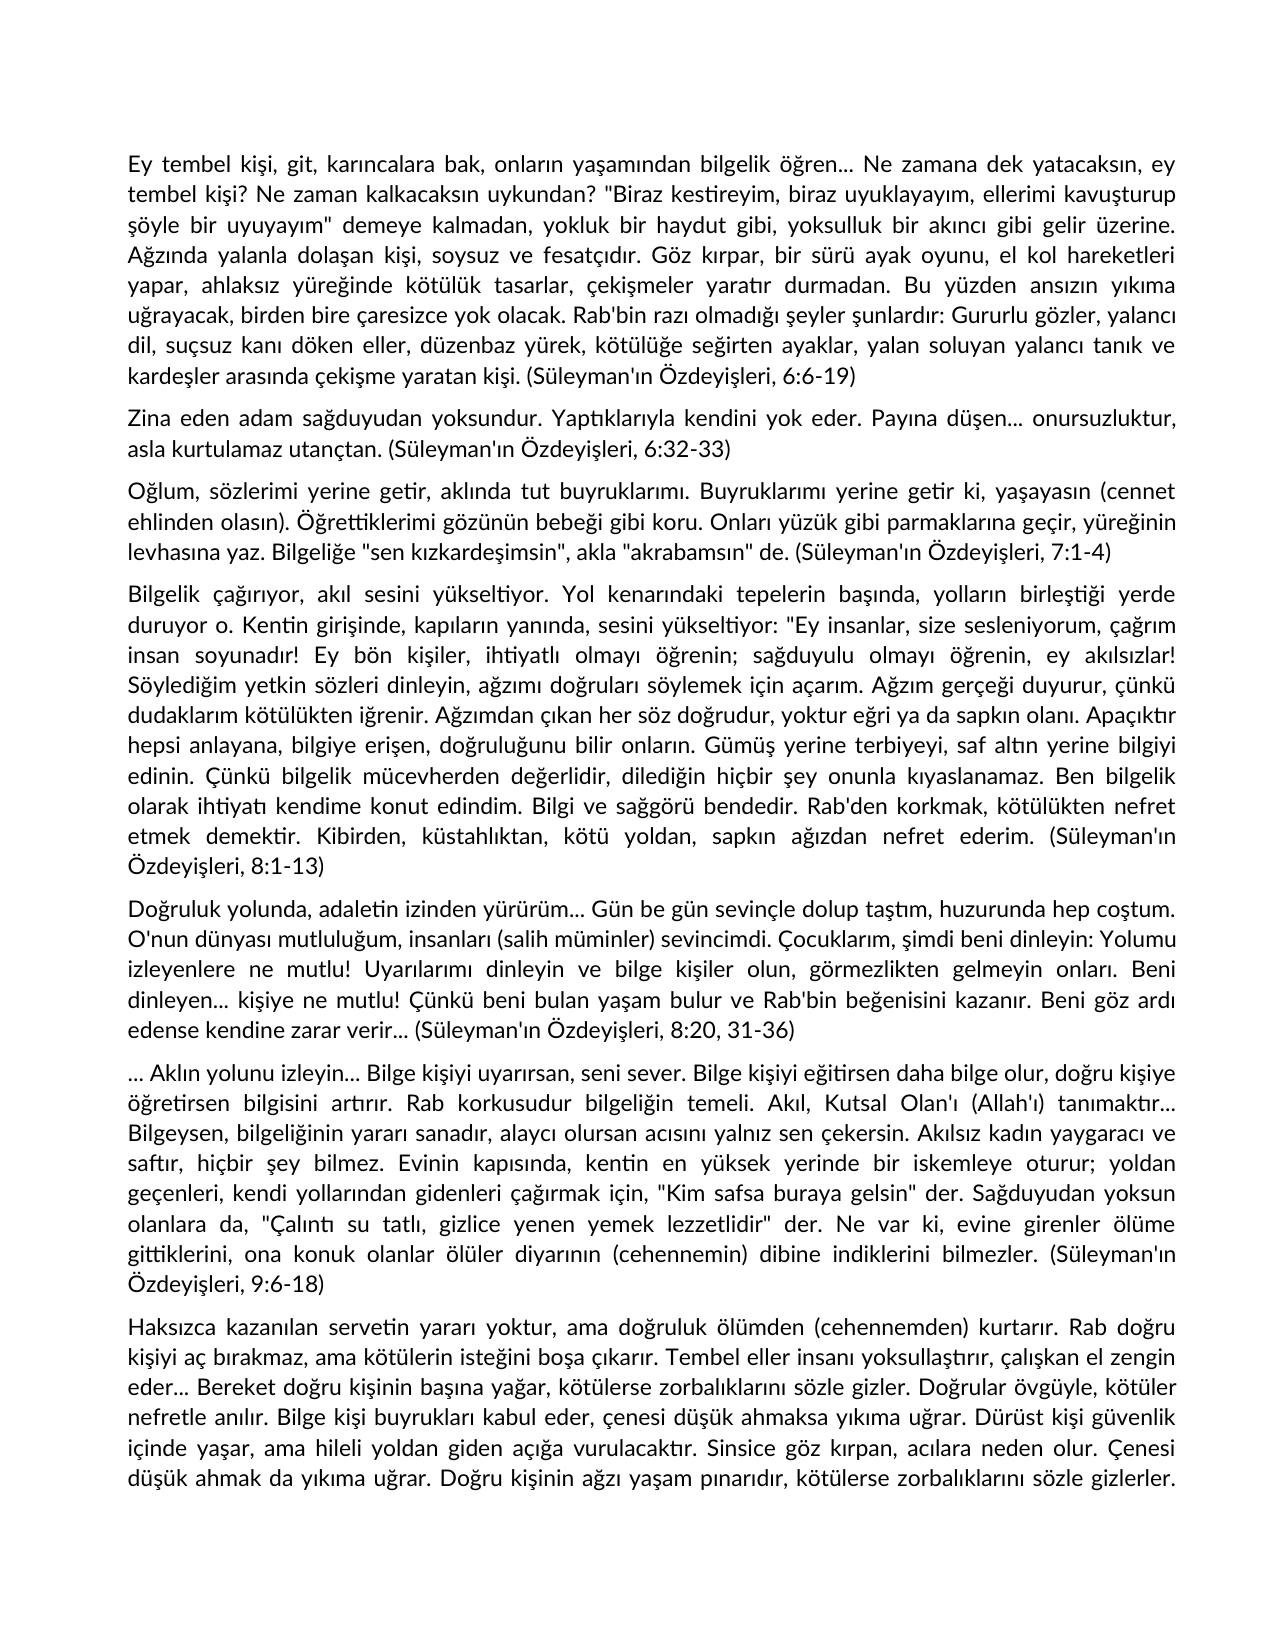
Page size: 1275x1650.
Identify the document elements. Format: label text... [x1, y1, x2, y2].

text ... Aklın yolunu izleyin... Bilge kişiyi uyarırsan, seni sever. Bilge kişiyi eğitirsen daha bilge olur, doğru kişiye öğretirsen bilgisini artırır. Rab korkusudur bilgeliğin temeli. Akıl, Kutsal Olan'ı (Allah'ı) tanımaktır... Bilgeysen, bilgeliğinin yararı sanadır, alaycı olursan acısını yalnız sen çekersin. Akılsız kadın yaygaracı ve saftır, hiçbir şey bilmez. Evinin kapısında, kentin en yüksek yerinde bir iskemleye oturur; yoldan geçenleri, kendi yollarından gidenleri çağırmak için, "Kim safsa buraya gelsin" der. Sağduyudan yoksun olanlara da, "Çalıntı su tatlı, gizlice yenen yemek lezzetlidir" der. Ne var ki, evine girenler ölüme gittiklerini, ona konuk olanlar ölüler diyarının (cehennemin) dibine indiklerini bilmezler. (Süleyman'ın Özdeyişleri, 9:6-18) [127, 1058, 1177, 1297]
text Zina eden adam sağduyudan yoksundur. Yaptıklarıyla kendini yok eder. Payına düşen... onursuzluktur, asla kurtulamaz utançtan. (Süleyman'ın Özdeyişleri, 6:32-33) [127, 404, 1177, 462]
text Doğruluk yolunda, adaletin izinden yürürüm... Gün be gün sevinçle dolup taştım, huzurunda hep coştum. O'nun dünyası mutluluğum, insanları (salih müminler) sevincimdi. Çocuklarım, şimdi beni dinleyin: Yolumu izleyenlere ne mutlu! Uyarılarımı dinleyin ve bilge kişiler olun, görmezlikten gelmeyin onları. Beni dinleyen... kişiye ne mutlu! Çünkü beni bulan yaşam bulur ve Rab'bin beğenisini kazanır. Beni göz ardı edense kendine zarar verir... (Süleyman'ın Özdeyişleri, 8:20, 31-36) [127, 895, 1177, 1043]
text Haksızca kazanılan servetin yararı yoktur, ama doğruluk ölümden (cehennemden) kurtarır. Rab doğru kişiyi aç bırakmaz, ama kötülerin isteğini boşa çıkarır. Tembel eller insanı yoksullaştırır, çalışkan el zengin eder... Bereket doğru kişinin başına yağar, kötülerse zorbalıklarını sözle gizler. Doğrular övgüyle, kötüler nefretle anılır. Bilge kişi buyrukları kabul eder, çenesi düşük ahmaksa yıkıma uğrar. Dürüst kişi güvenlik içinde yaşar, ama hileli yoldan giden açığa vurulacaktır. Sinsice göz kırpan, acılara neden olur. Çenesi düşük ahmak da yıkıma uğrar. Doğru kişinin ağzı yaşam pınarıdır, kötülerse zorbalıklarını sözle gizlerler. [127, 1312, 1177, 1491]
text Ey tembel kişi, git, karıncalara bak, onların yaşamından bilgelik öğren... Ne zamana dek yatacaksın, ey tembel kişi? Ne zaman kalkacaksın uykundan? "Biraz kestireyim, biraz uyuklayayım, ellerimi kavuşturup şöyle bir uyuyayım" demeye kalmadan, yokluk bir haydut gibi, yoksulluk bir akıncı gibi gelir üzerine. Ağzında yalanla dolaşan kişi, soysuz ve fesatçıdır. Göz kırpar, bir sürü ayak oyunu, el kol hareketleri yapar, ahlaksız yüreğinde kötülük tasarlar, çekişmeler yaratır durmadan. Bu yüzden ansızın yıkıma uğrayacak, birden bire çaresizce yok olacak. Rab'bin razı olmadığı şeyler şunlardır: Gururlu gözler, yalancı dil, suçsuz kanı döken eller, düzenbaz yürek, kötülüğe seğirten ayaklar, yalan soluyan yalancı tanık ve kardeşler arasında çekişme yaratan kişi. (Süleyman'ın Özdeyişleri, 6:6-19) [127, 150, 1177, 389]
text Oğlum, sözlerimi yerine getir, aklında tut buyruklarımı. Buyruklarımı yerine getir ki, yaşayasın (cennet ehlinden olasın). Öğrettiklerimi gözünün bebeği gibi koru. Onları yüzük gibi parmaklarına geçir, yüreğinin levhasına yaz. Bilgeliğe "sen kızkardeşimsin", akla "akrabamsın" de. (Süleyman'ın Özdeyişleri, 7:1-4) [127, 477, 1177, 565]
text Bilgelik çağırıyor, akıl sesini yükseltiyor. Yol kenarındaki tepelerin başında, yolların birleştiği yerde duruyor o. Kentin girişinde, kapıların yanında, sesini yükseltiyor: "Ey insanlar, size sesleniyorum, çağrım insan soyunadır! Ey bön kişiler, ihtiyatlı olmayı öğrenin; sağduyulu olmayı öğrenin, ey akılsızlar! Söylediğim yetkin sözleri dinleyin, ağzımı doğruları söylemek için açarım. Ağzım gerçeği duyurur, çünkü dudaklarım kötülükten iğrenir. Ağzımdan çıkan her söz doğrudur, yoktur eğri ya da sapkın olanı. Apaçıktır hepsi anlayana, bilgiye erişen, doğruluğunu bilir onların. Gümüş yerine terbiyeyi, saf altın yerine bilgiyi edinin. Çünkü bilgelik mücevherden değerlidir, dilediğin hiçbir şey onunla kıyaslanamaz. Ben bilgelik olarak ihtiyatı kendime konut edindim. Bilgi ve sağgörü bendedir. Rab'den korkmak, kötülükten nefret etmek demektir. Kibirden, küstahlıktan, kötü yoldan, sapkın ağızdan nefret ederim. (Süleyman'ın Özdeyişleri, 8:1-13) [127, 580, 1177, 879]
